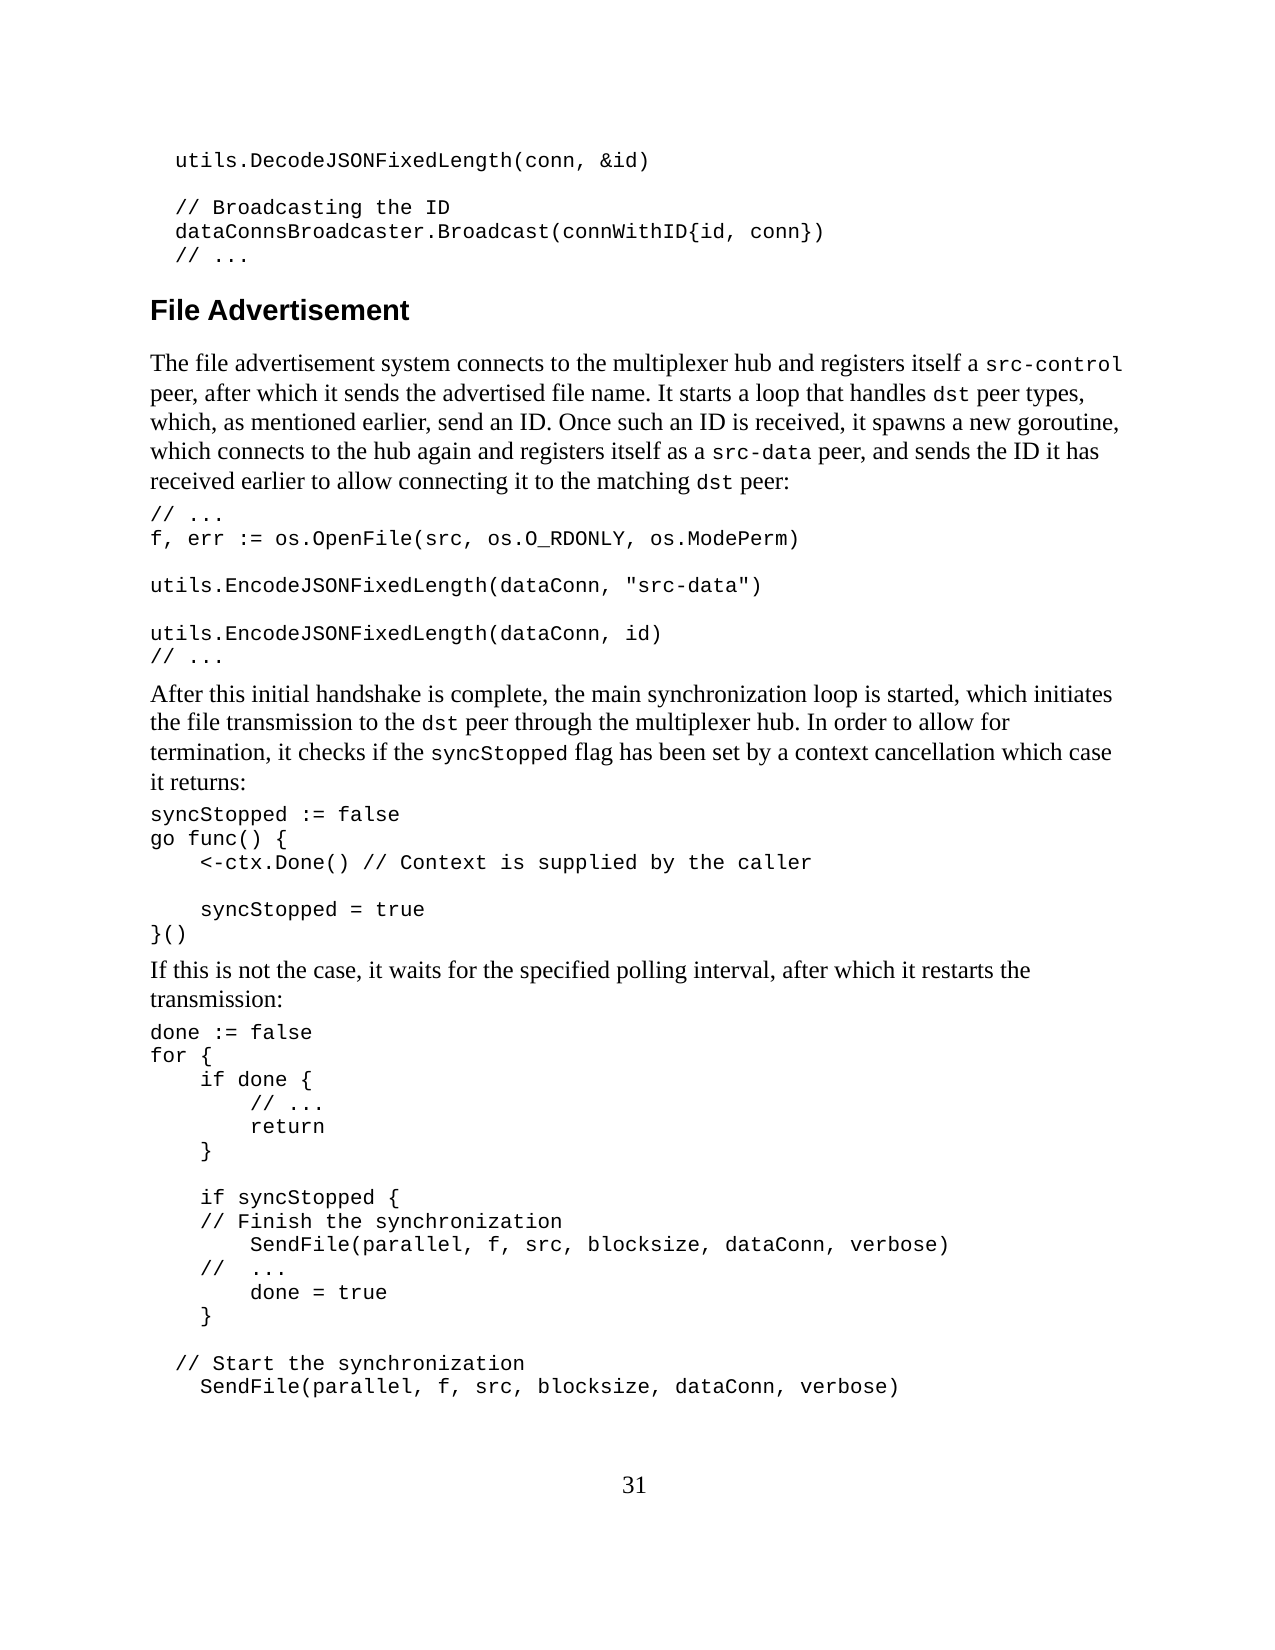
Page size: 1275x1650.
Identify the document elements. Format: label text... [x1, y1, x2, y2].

text if syncStopped { [150, 1187, 1125, 1211]
text SendFile(parallel, f, src, blocksize, dataConn, verbose) [150, 1376, 1125, 1400]
text // Broadcasting the ID [150, 197, 1125, 221]
text }() [150, 923, 1125, 946]
text If this is not the case, it waits for the specified polling interval, after which it restarts the transmission: [150, 955, 1125, 1013]
text SendFile(parallel, f, src, blocksize, dataConn, verbose) [150, 1234, 1125, 1258]
text // Finish the synchronization [150, 1211, 1125, 1234]
text // ... [150, 1093, 1125, 1116]
text f, err := os.OpenFile(src, os.O_RDONLY, os.ModePerm) [150, 528, 1125, 552]
text done := false [150, 1022, 1125, 1045]
text // Start the synchronization [150, 1353, 1125, 1376]
text The file advertisement system connects to the multiplexer hub and registers itself a src-control peer, after which it sends the advertised file name. It starts a loop that handles dst peer types, which, as mentioned earlier, send an ID. Once such an ID is received, it spawns a new goroutine, which connects to the hub again and registers itself as a src-data peer, and sends the ID it has received earlier to allow connecting it to the matching dst peer: [150, 348, 1125, 495]
text utils.EncodeJSONFixedLength(dataConn, "src-data") [150, 575, 1125, 599]
text // ... [150, 646, 1125, 670]
text utils.DecodeJSONFixedLength(conn, &id) [150, 150, 1125, 174]
text return [150, 1116, 1125, 1140]
text // ... [150, 244, 1125, 268]
text if done { [150, 1069, 1125, 1093]
text done = true [150, 1282, 1125, 1305]
subtitle File Advertisement [150, 293, 1125, 327]
text // ... [150, 1258, 1125, 1282]
text After this initial handshake is complete, the main synchronization loop is started, which initiates the file transmission to the dst peer through the multiplexer hub. In order to allow for termination, it checks if the syncStopped flag has been set by a context cancellation which case it returns: [150, 679, 1125, 795]
text go func() { [150, 828, 1125, 852]
text syncStopped := false [150, 804, 1125, 828]
text } [150, 1140, 1125, 1163]
text syncStopped = true [150, 899, 1125, 923]
text for { [150, 1045, 1125, 1069]
text dataConnsBroadcaster.Broadcast(connWithID{id, conn}) [150, 221, 1125, 244]
text // ... [150, 504, 1125, 528]
text utils.EncodeJSONFixedLength(dataConn, id) [150, 622, 1125, 646]
text } [150, 1305, 1125, 1329]
text <-ctx.Done() // Context is supplied by the caller [150, 852, 1125, 875]
